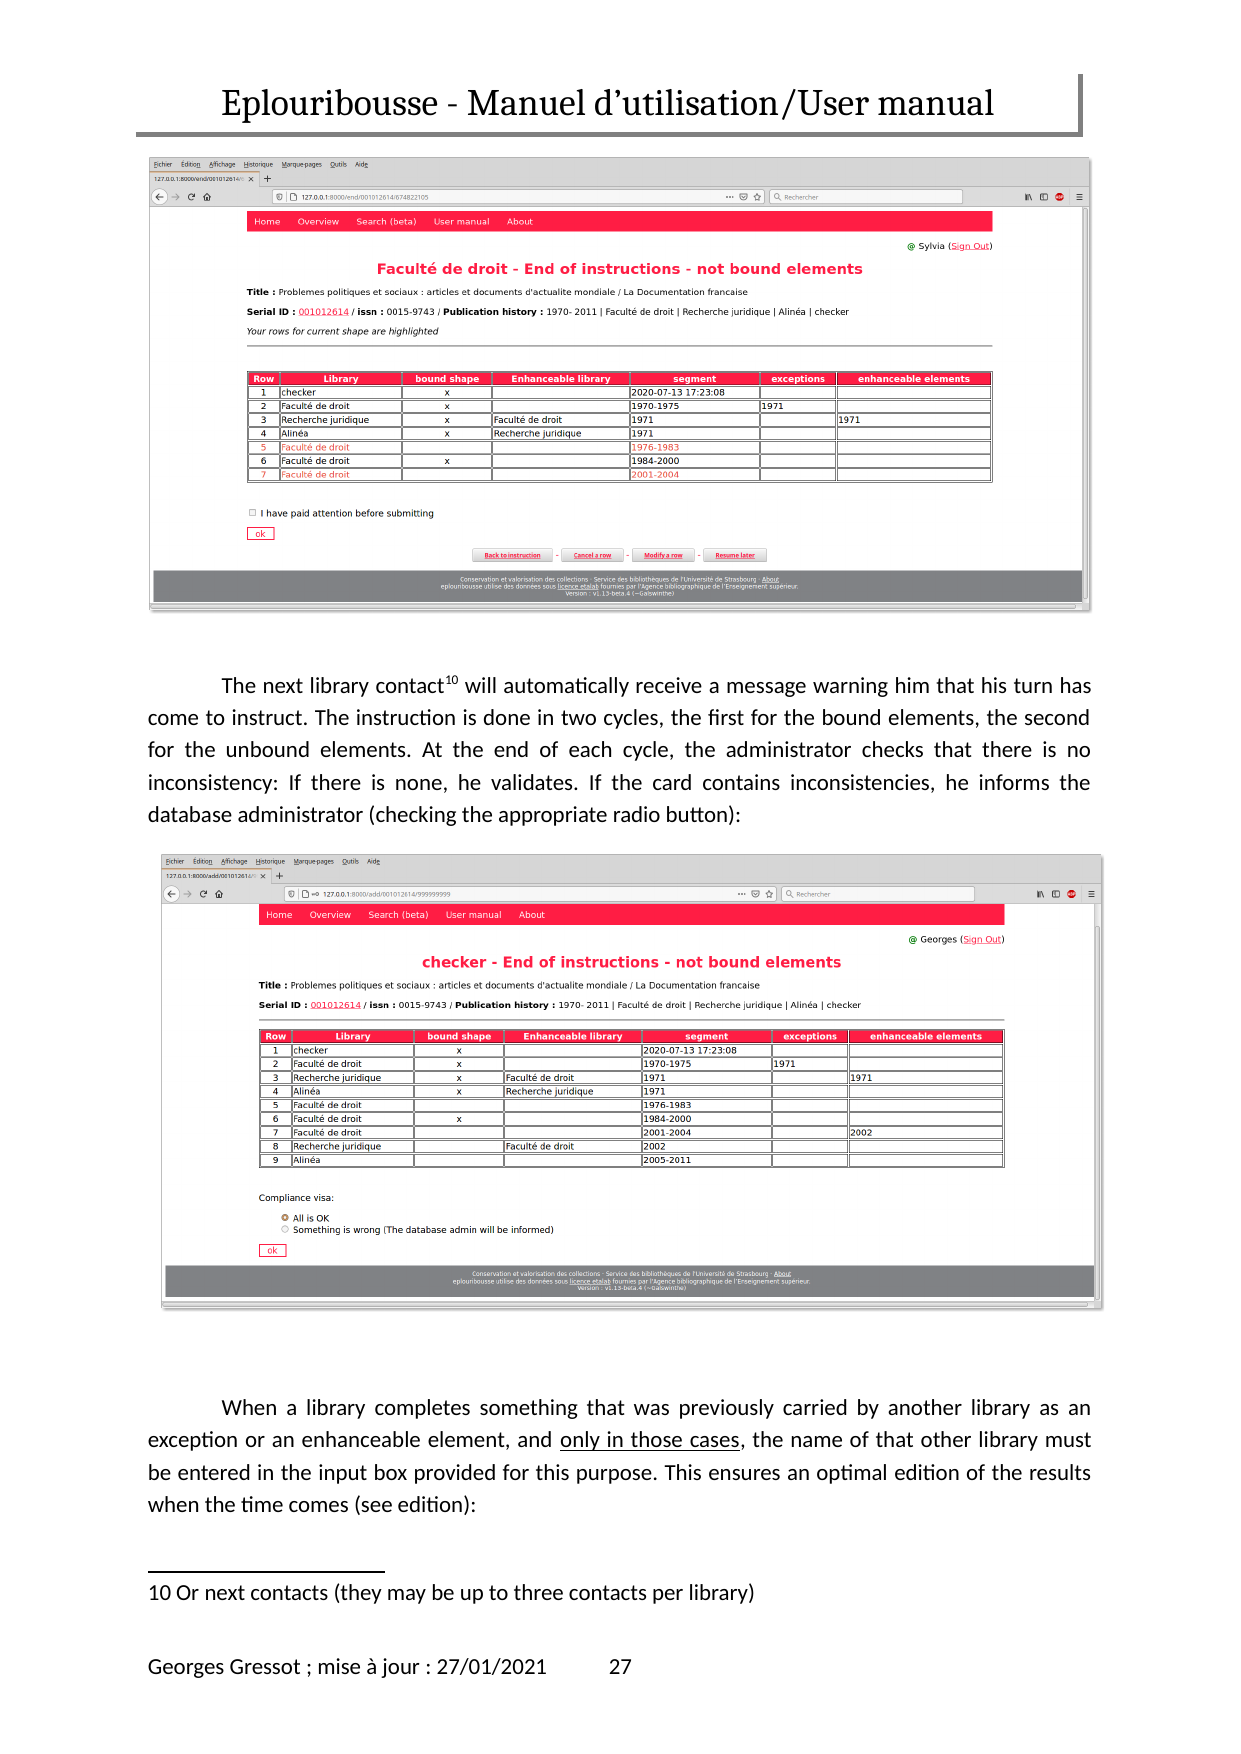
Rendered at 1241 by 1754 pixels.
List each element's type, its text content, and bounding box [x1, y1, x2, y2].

picture [159, 853, 1105, 1312]
picture [147, 155, 1093, 614]
text The next library contact will automatically receive a message warning him that his turn has come to instruct. The instruction is done in two cycles, the first for the bound elements, the second for the unbound elements. At the end of each cycle, the administrator checks that there is no inconsistency: If there is none, he validates. If the card contains inconsistencies, he informs the database administrator (checking the appropriate radio button): [148, 671, 1093, 828]
text When a library completes something that was previously carried by another library as an exception or an enhanceable element, and only in those cases, the name of that other library must be entered in the input box provided for this purpose. This ensures an optimal edition of the results when the time comes (see edition): [148, 1393, 1093, 1518]
text Or next contacts (they may be up to three contacts per library) [148, 1578, 1093, 1606]
